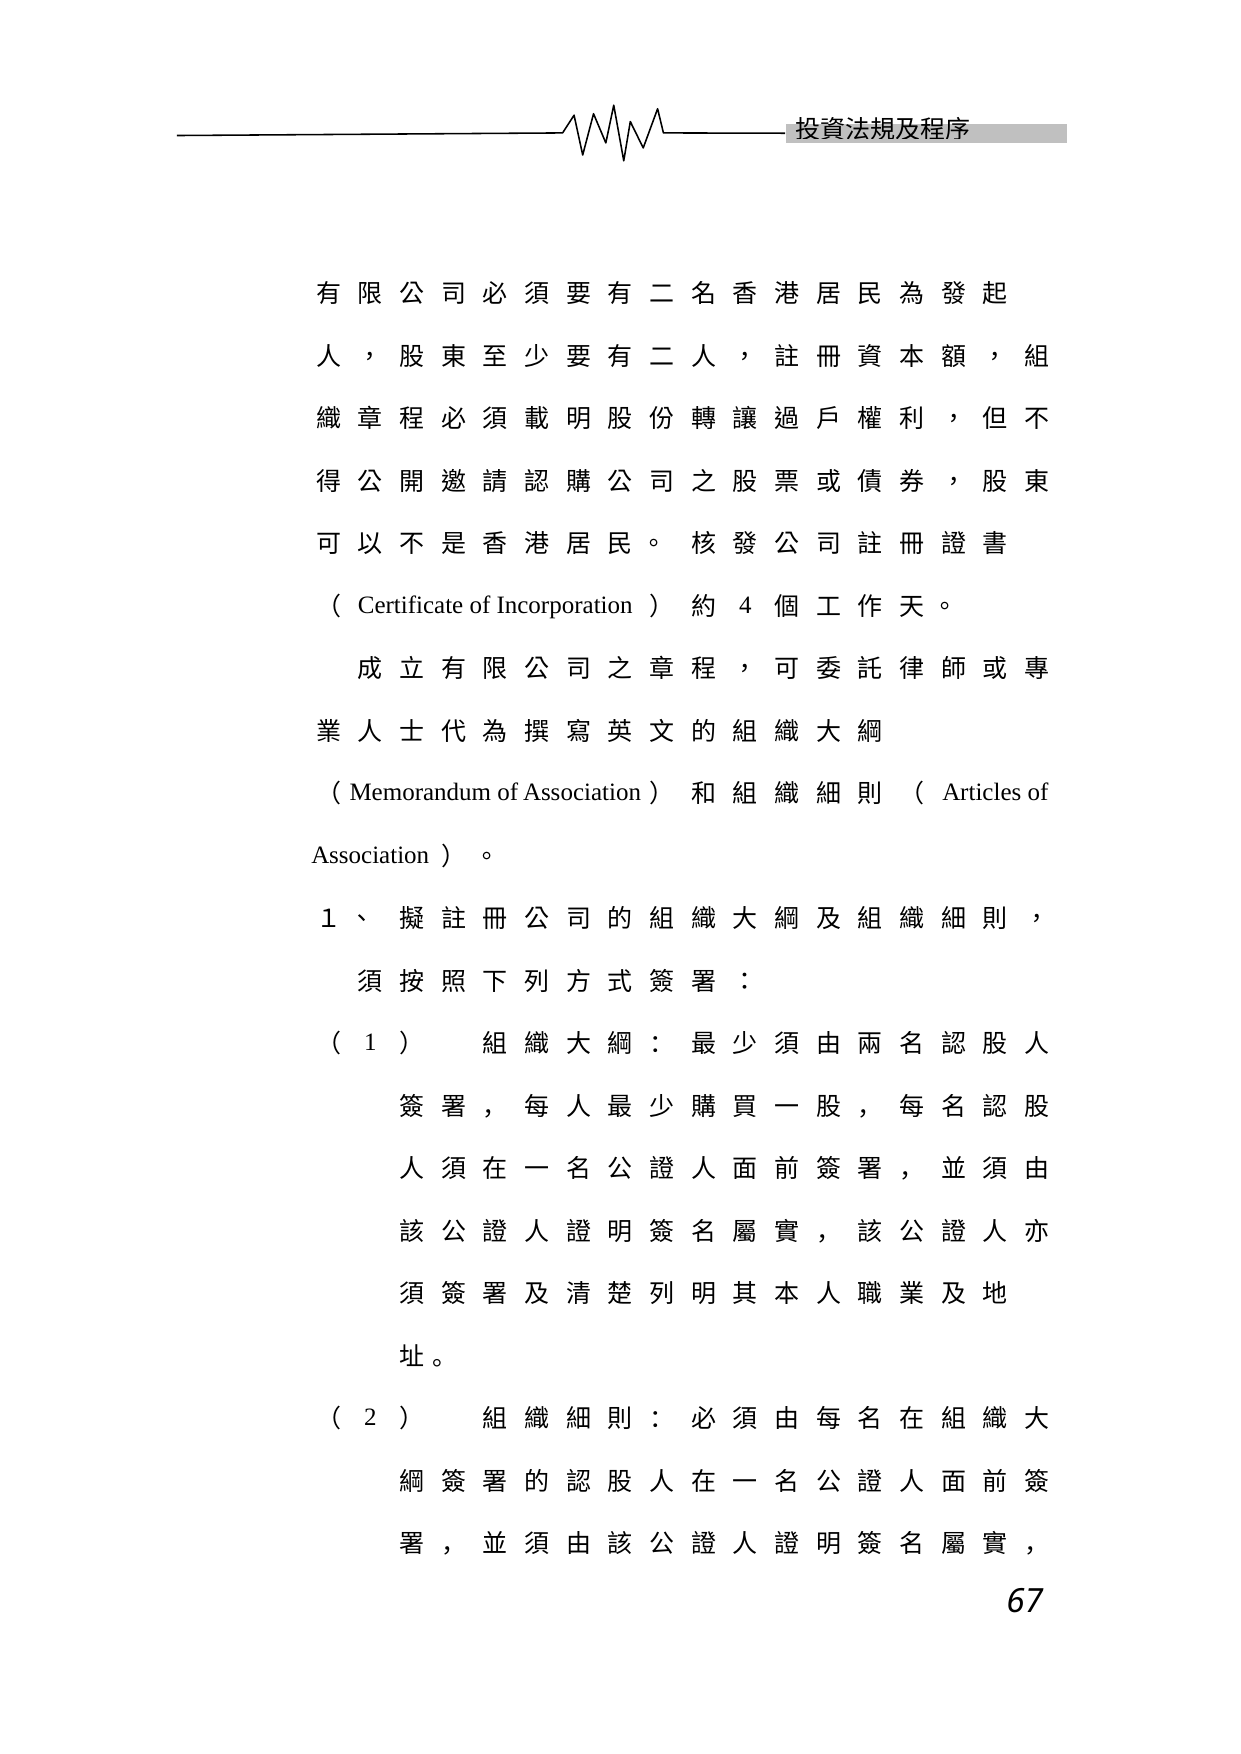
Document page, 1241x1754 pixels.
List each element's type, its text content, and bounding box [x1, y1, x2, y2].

text 成立有限公司之章程，可委託律師或專業人士代為撰寫英文的組織大綱（Memorandum of Association）和組織細則（Articles of Association）。 [281, 625, 1058, 875]
text １、擬註冊公司的組織大綱及組織細則，須按照下列方式簽署： [281, 875, 1058, 1000]
text 有限公司必須要有二名香港居民為發起人，股東至少要有二人，註冊資本額，組織章程必須載明股份轉讓過戶權利，但不得公開邀請認購公司之股票或債券，股東可以不是香港居民。核發公司註冊證書（Certificate of Incorporation）約4個工作天。 [281, 250, 1058, 625]
text （1） 組織大綱：最少須由兩名認股人簽署，每人最少購買一股，每名認股人須在一名公證人面前簽署，並須由該公證人證明簽名屬實，該公證人亦須簽署及清楚列明其本人職業及地址。 [306, 1000, 1058, 1375]
text （2） 組織細則：必須由每名在組織大綱簽署的認股人在一名公證人面前簽署，並須由該公證人證明簽名屬實， [306, 1375, 1058, 1563]
